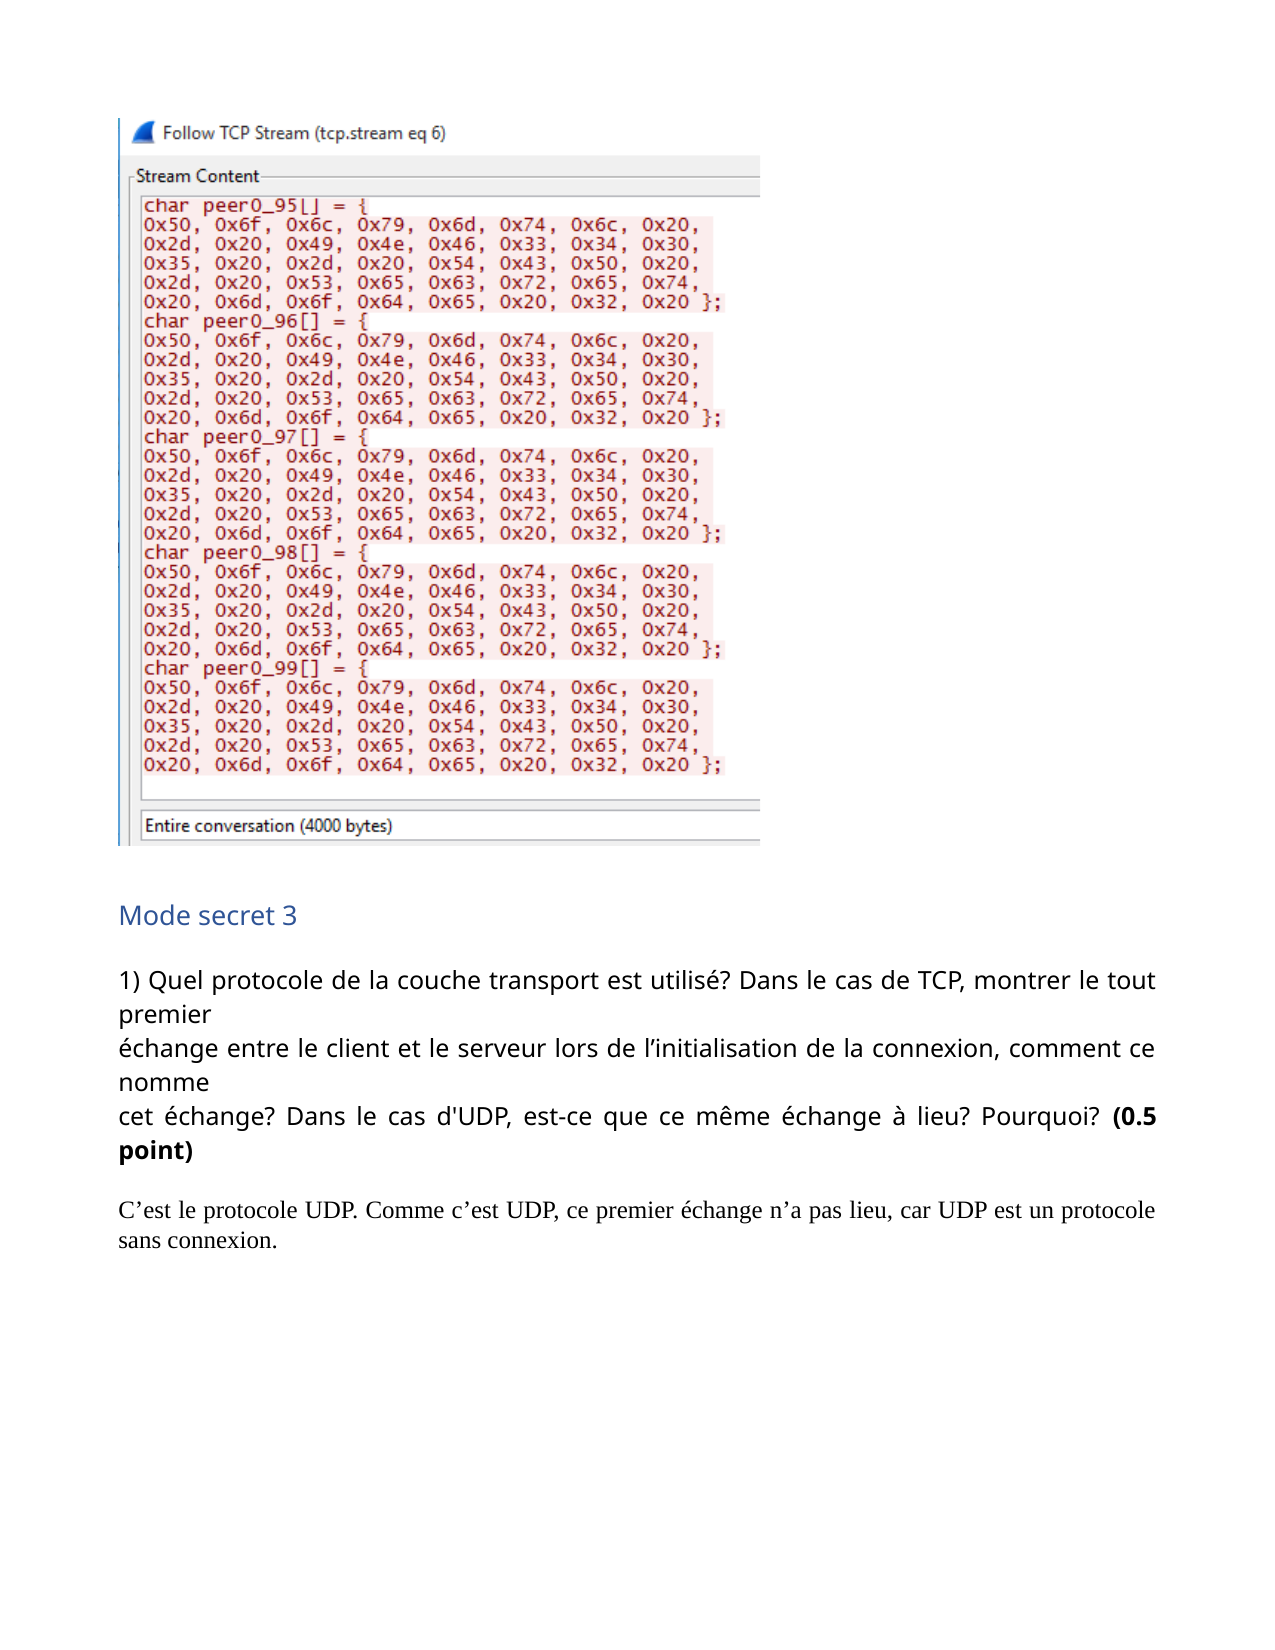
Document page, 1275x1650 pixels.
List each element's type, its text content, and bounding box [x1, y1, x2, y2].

text 1) Quel protocole de la couche transport est utilisé? Dans le cas de TCP, montrer le tout premier échange entre le client et le serveur lors de l’initialisation de la connexion, comment ce nomme cet échange? Dans le cas d'UDP, est-ce que ce même échange à lieu? Pourquoi? (0.5 point) [118, 962, 1157, 1167]
subtitle Mode secret 3 [118, 897, 1157, 933]
text C’est le protocole UDP. Comme c’est UDP, ce premier échange n’a pas lieu, car UDP est un protocole sans connexion. [118, 1195, 1157, 1254]
